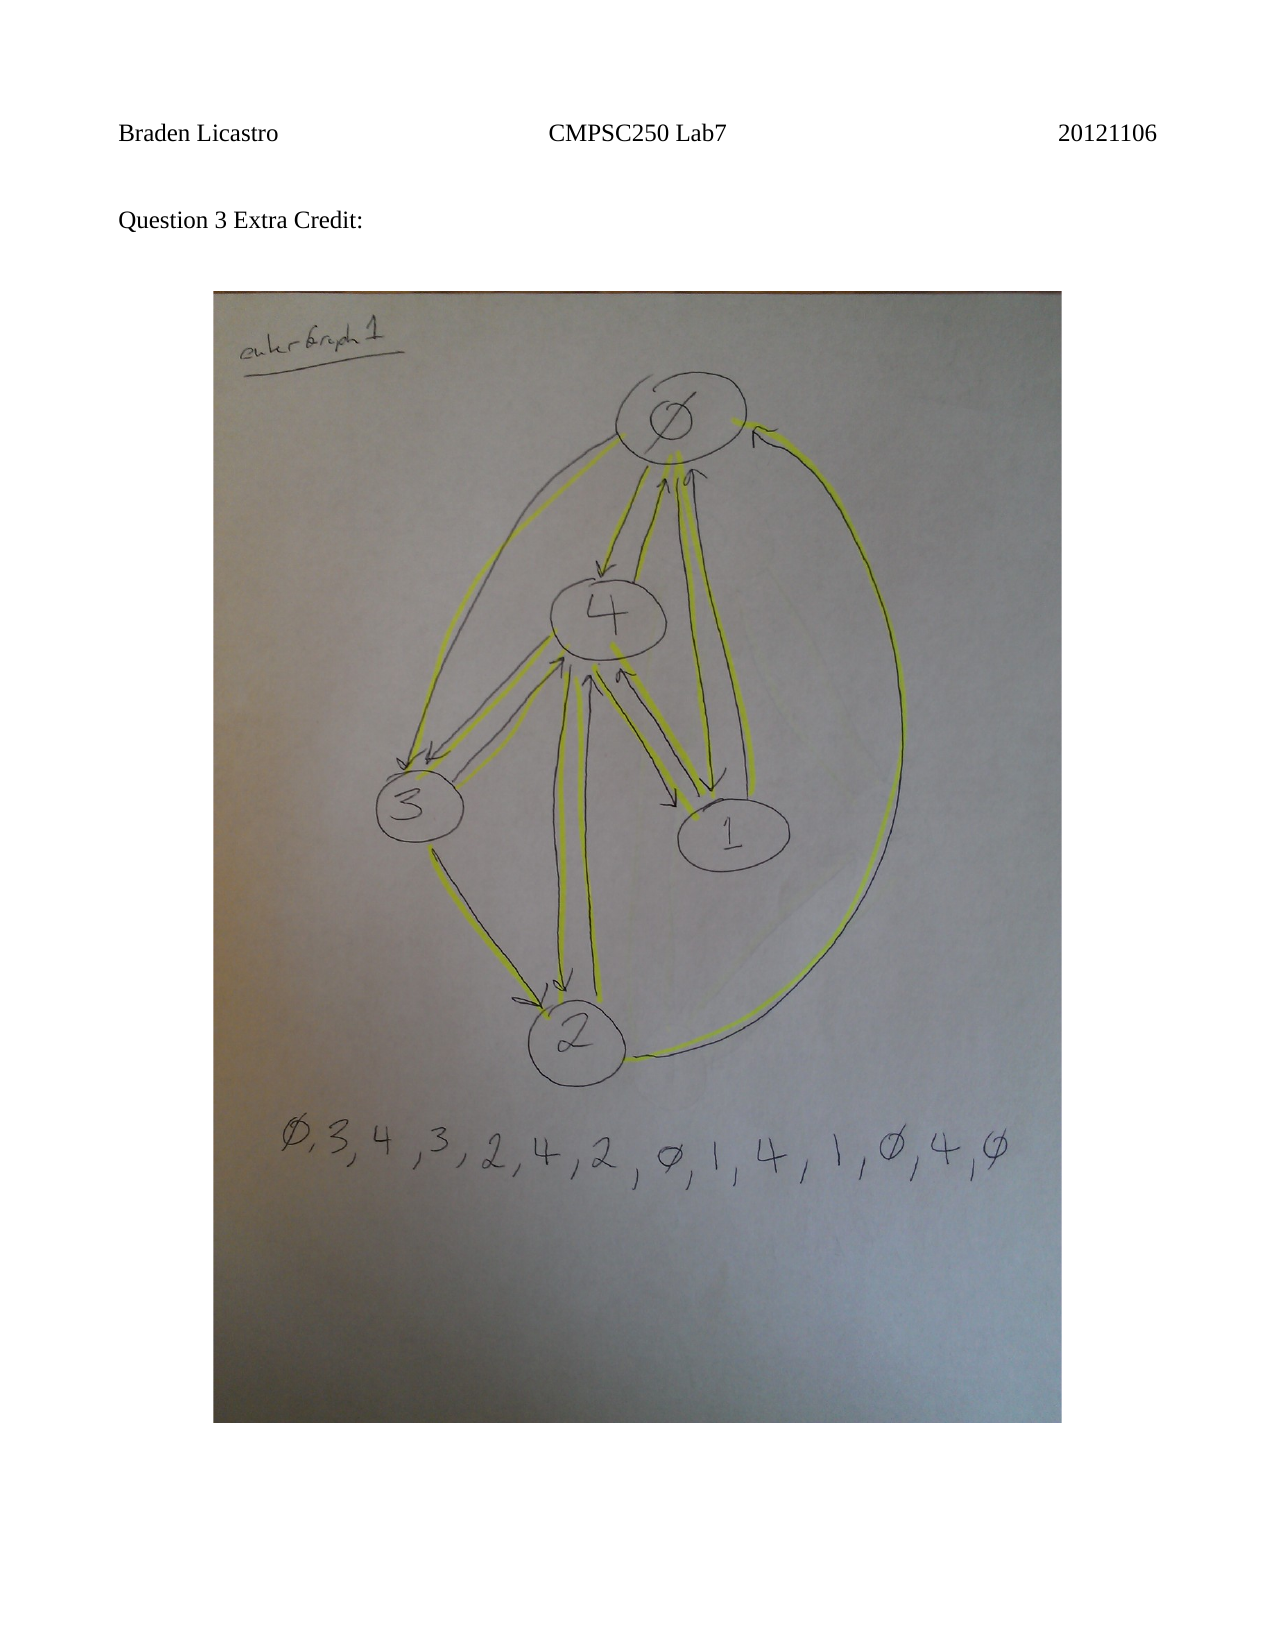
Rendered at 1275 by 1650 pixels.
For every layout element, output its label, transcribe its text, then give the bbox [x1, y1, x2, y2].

picture [213, 291, 1062, 1423]
text Question 3 Extra Credit: [118, 205, 1157, 234]
